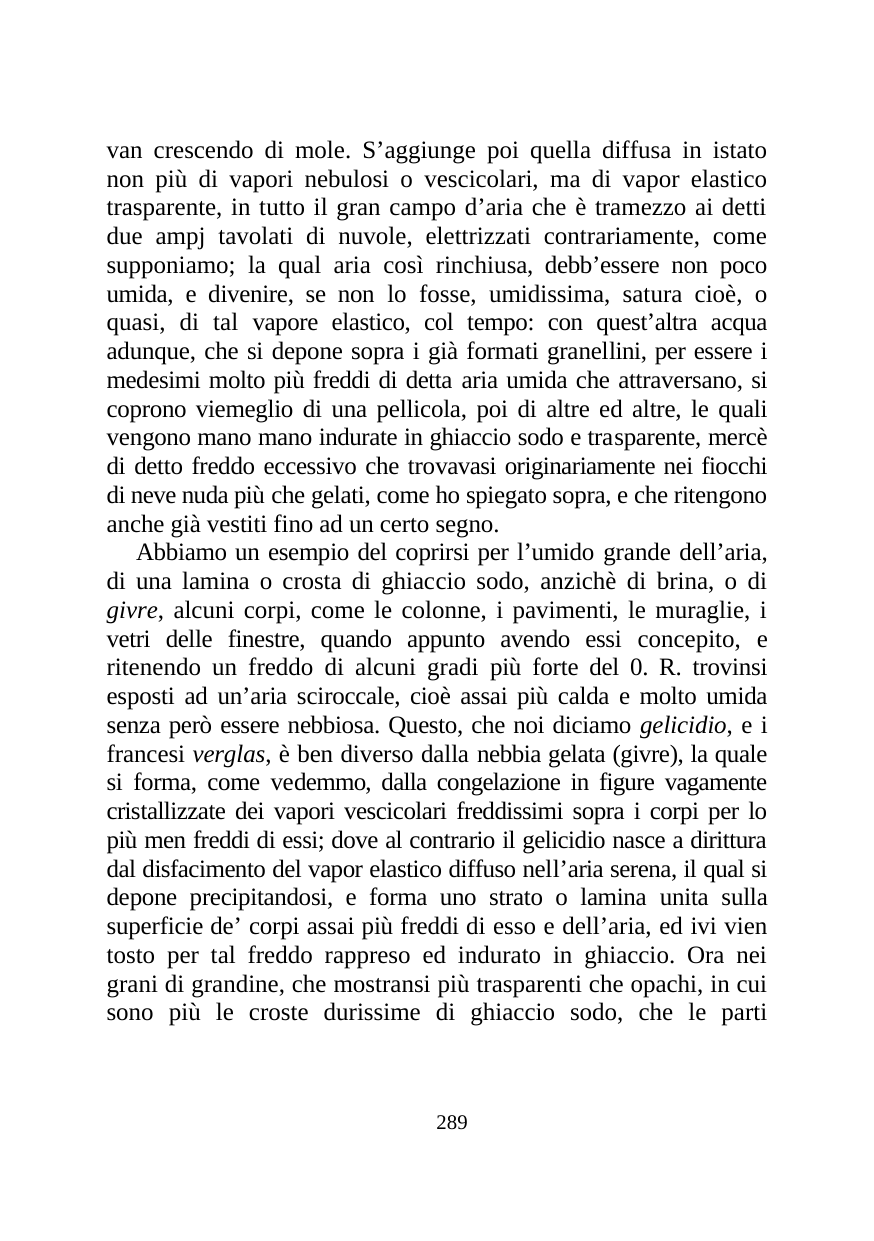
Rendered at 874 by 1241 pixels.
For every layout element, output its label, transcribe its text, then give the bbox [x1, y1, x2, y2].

text van crescendo di mole. S’aggiunge poi quella diffusa in istato non più di vapori nebulosi o vescicolari, ma di vapor elastico trasparente, in tutto il gran campo d’aria che è tramezzo ai detti due ampj tavolati di nuvole, elettrizzati contrariamente, come supponiamo; la qual aria così rinchiusa, debb’essere non poco umida, e divenire, se non lo fosse, umidissima, satura cioè, o quasi, di tal vapore elastico, col tempo: con quest’altra acqua adunque, che si depone sopra i già formati granellini, per essere i medesimi molto più freddi di detta aria umida che attraversano, si coprono viemeglio di una pellicola, poi di altre ed altre, le quali vengono mano mano indurate in ghiaccio sodo e trasparente, mercè di detto freddo eccessivo che trovavasi originariamente nei fiocchi di neve nuda più che gelati, come ho spiegato sopra, e che ritengono anche già vestiti fino ad un certo segno. [106, 135, 768, 537]
text Abbiamo un esempio del coprirsi per l’umido grande dell’aria, di una lamina o crosta di ghiaccio sodo, anzichè di brina, o di givre, alcuni corpi, come le colonne, i pavimenti, le muraglie, i vetri delle finestre, quando appunto avendo essi concepito, e ritenendo un freddo di alcuni gradi più forte del 0. R. trovinsi esposti ad un’aria sciroccale, cioè assai più calda e molto umida senza però essere nebbiosa. Questo, che noi diciamo gelicidio, e i francesi verglas, è ben diverso dalla nebbia gelata (givre), la quale si forma, come vedemmo, dalla congelazione in figure vagamente cristallizzate dei vapori vescicolari freddissimi sopra i corpi per lo più men freddi di essi; dove al contrario il gelicidio nasce a dirittura dal disfacimento del vapor elastico diffuso nell’aria serena, il qual si depone precipitandosi, e forma uno strato o lamina unita sulla superficie de’ corpi assai più freddi di esso e dell’aria, ed ivi vien tosto per tal freddo rappreso ed indurato in ghiaccio. Ora nei grani di grandine, che mostransi più trasparenti che opachi, in cui sono più le croste durissime di ghiaccio sodo, che le parti [106, 537, 768, 1026]
